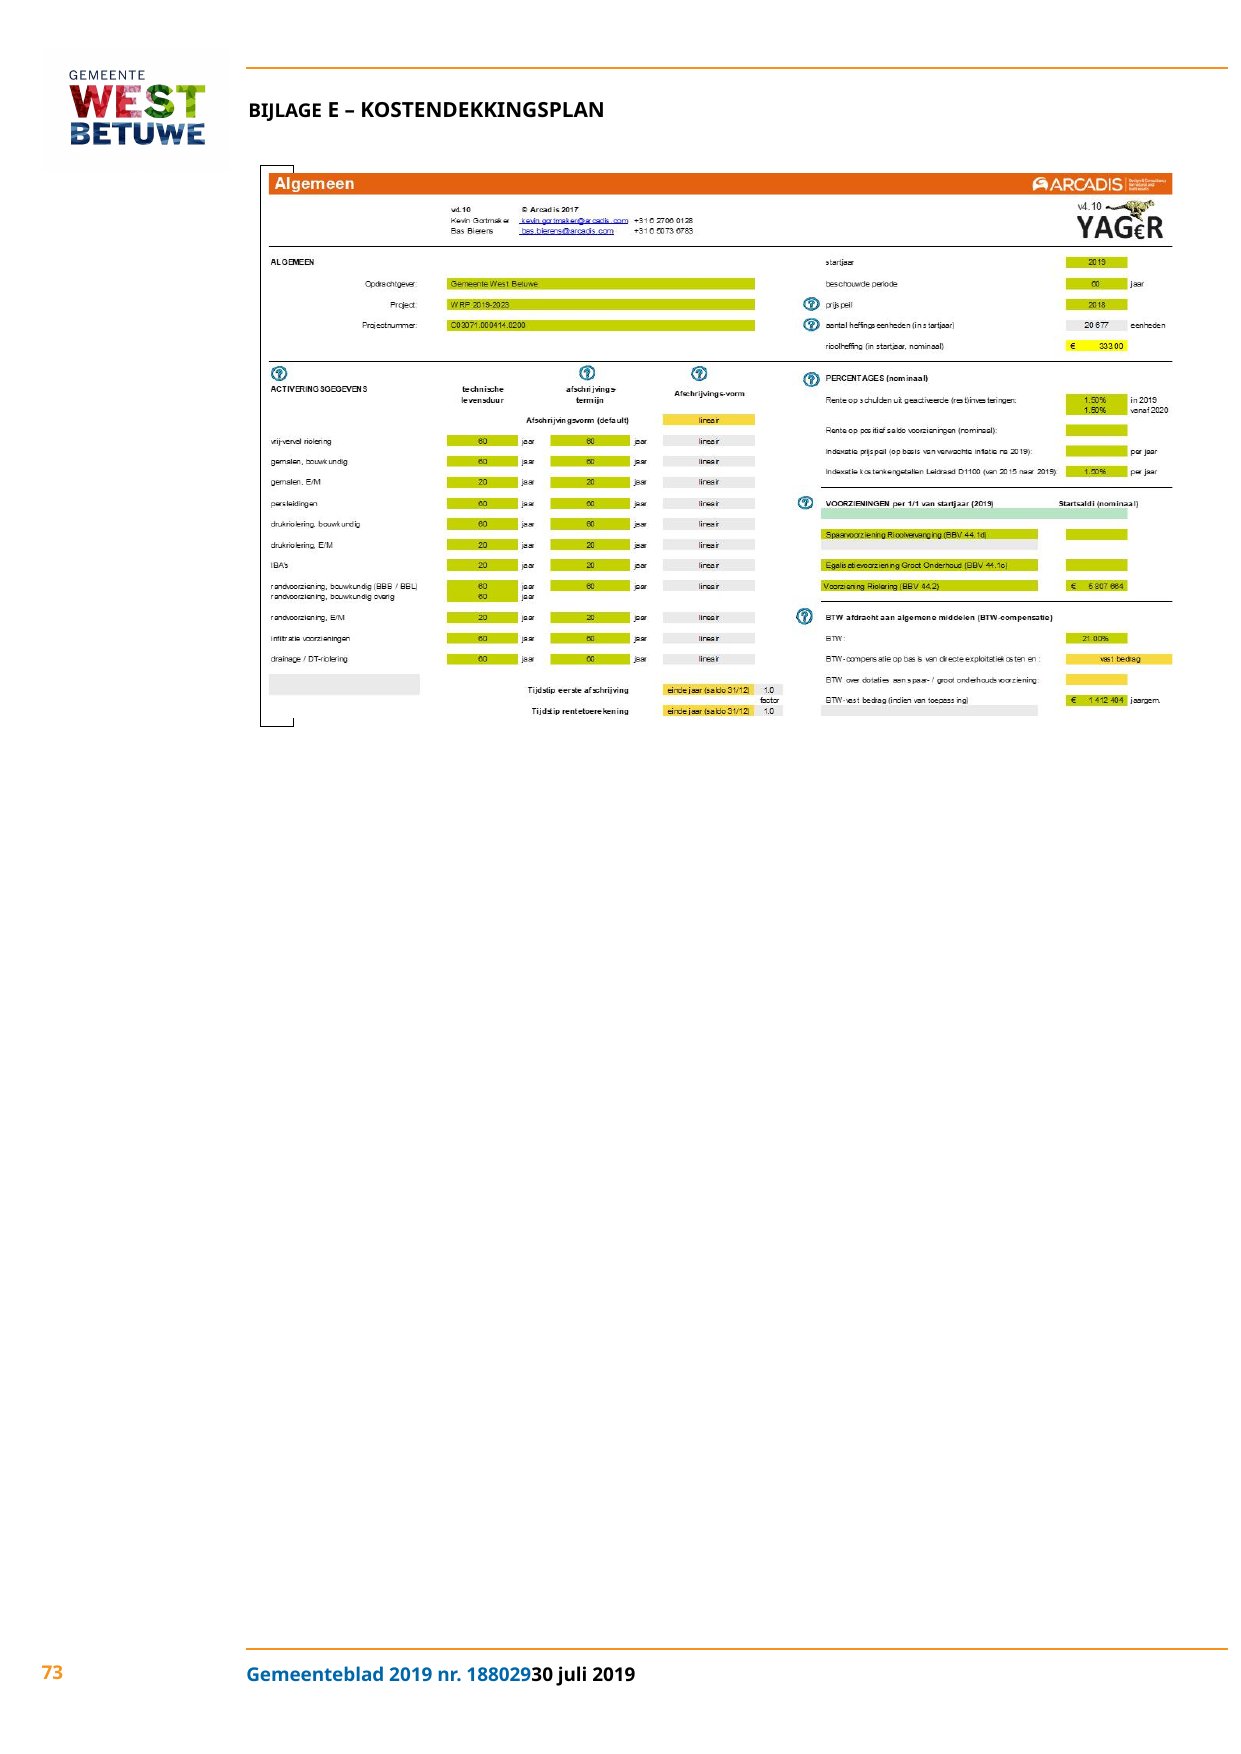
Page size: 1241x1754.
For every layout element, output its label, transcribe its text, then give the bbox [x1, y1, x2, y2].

text BIJLAGE E – KOSTENDEKKINGSPLAN [248, 95, 1152, 123]
picture [268, 173, 1173, 718]
picture [41, 47, 231, 172]
